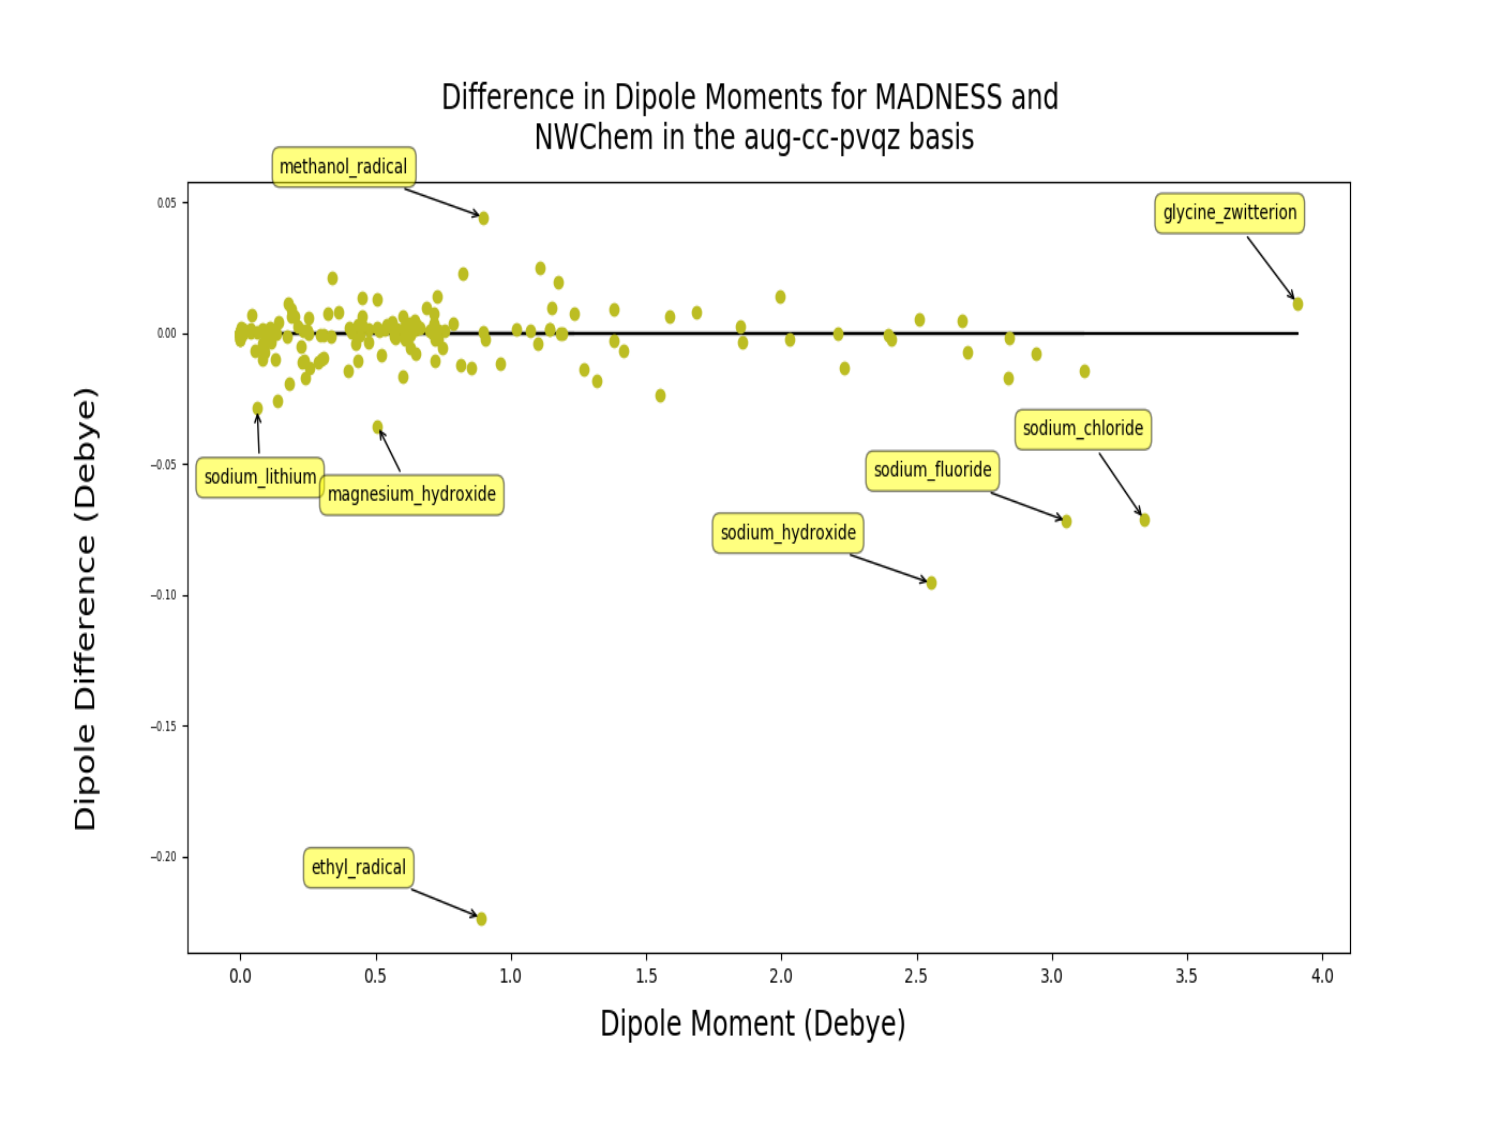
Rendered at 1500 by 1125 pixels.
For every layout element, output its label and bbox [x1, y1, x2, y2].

picture [0, 62, 1500, 1063]
